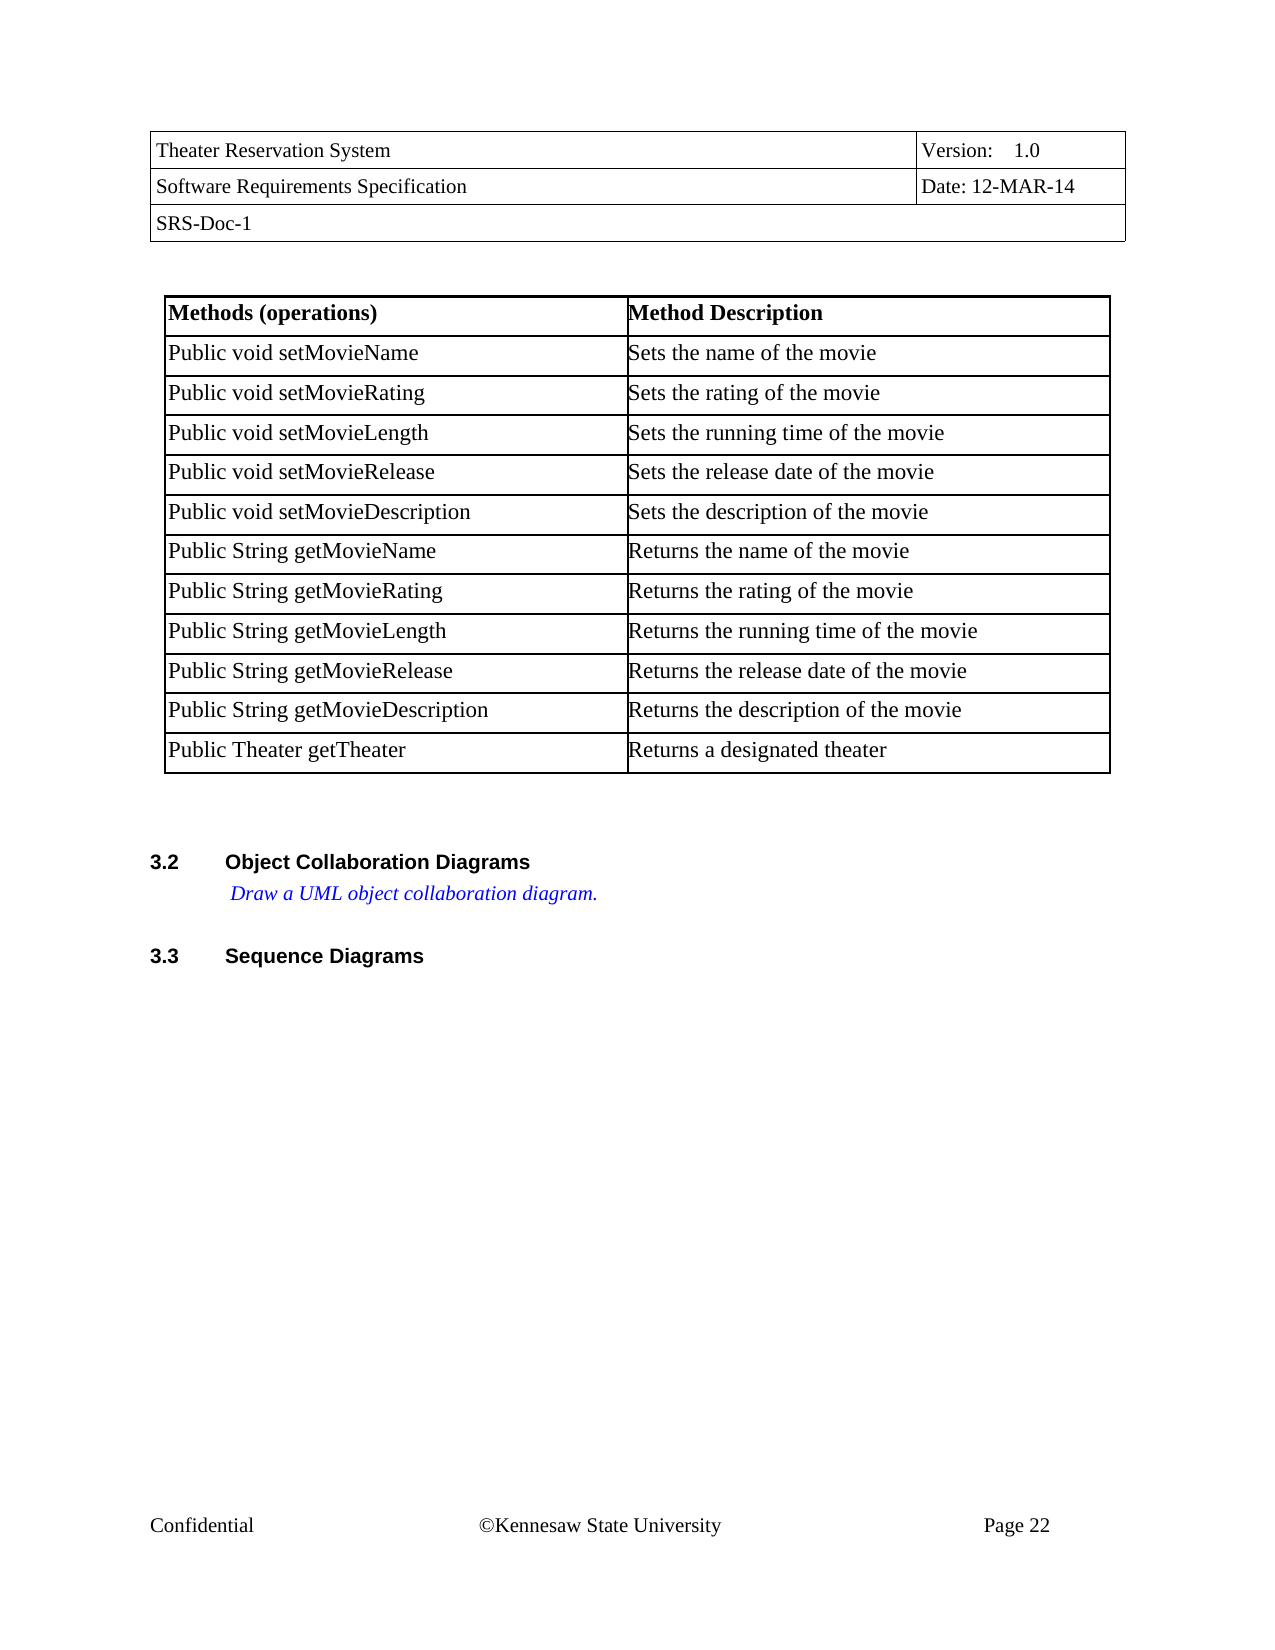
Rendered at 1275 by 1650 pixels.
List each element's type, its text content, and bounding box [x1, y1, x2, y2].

subtitle 3.2 Object Collaboration Diagrams [150, 849, 1125, 874]
table_cell Returns the name of the movie [629, 536, 1109, 573]
table_cell Sets the name of the movie [629, 337, 1109, 375]
table_cell Sets the description of the movie [629, 496, 1109, 533]
table_cell Public String getMovieName [166, 536, 627, 573]
table_cell Returns the description of the movie [629, 694, 1109, 732]
table_cell Public String getMovieRating [166, 575, 627, 613]
table_cell Returns the rating of the movie [629, 575, 1109, 613]
table_cell Returns a designated theater [629, 734, 1109, 772]
table_cell Methods (operations) [166, 298, 627, 335]
table_cell Public void setMovieRating [166, 377, 627, 414]
table_cell Sets the rating of the movie [629, 377, 1109, 414]
table_cell Public void setMovieName [166, 337, 627, 375]
table_cell Public Theater getTheater [166, 734, 627, 772]
table_cell Public void setMovieDescription [166, 496, 627, 533]
table_cell Method Description [629, 298, 1109, 335]
table_cell Public void setMovieRelease [166, 456, 627, 494]
table_cell Returns the running time of the movie [629, 615, 1109, 652]
table_cell Returns the release date of the movie [629, 655, 1109, 692]
subtitle 3.3 Sequence Diagrams [150, 942, 1125, 967]
table_cell Public String getMovieDescription [166, 694, 627, 732]
table_cell Sets the running time of the movie [629, 416, 1109, 454]
table_cell Public String getMovieRelease [166, 655, 627, 692]
text Draw a UML object collaboration diagram. [225, 880, 1125, 905]
table_cell Public String getMovieLength [166, 615, 627, 652]
table_cell Sets the release date of the movie [629, 456, 1109, 494]
table_cell Public void setMovieLength [166, 416, 627, 454]
